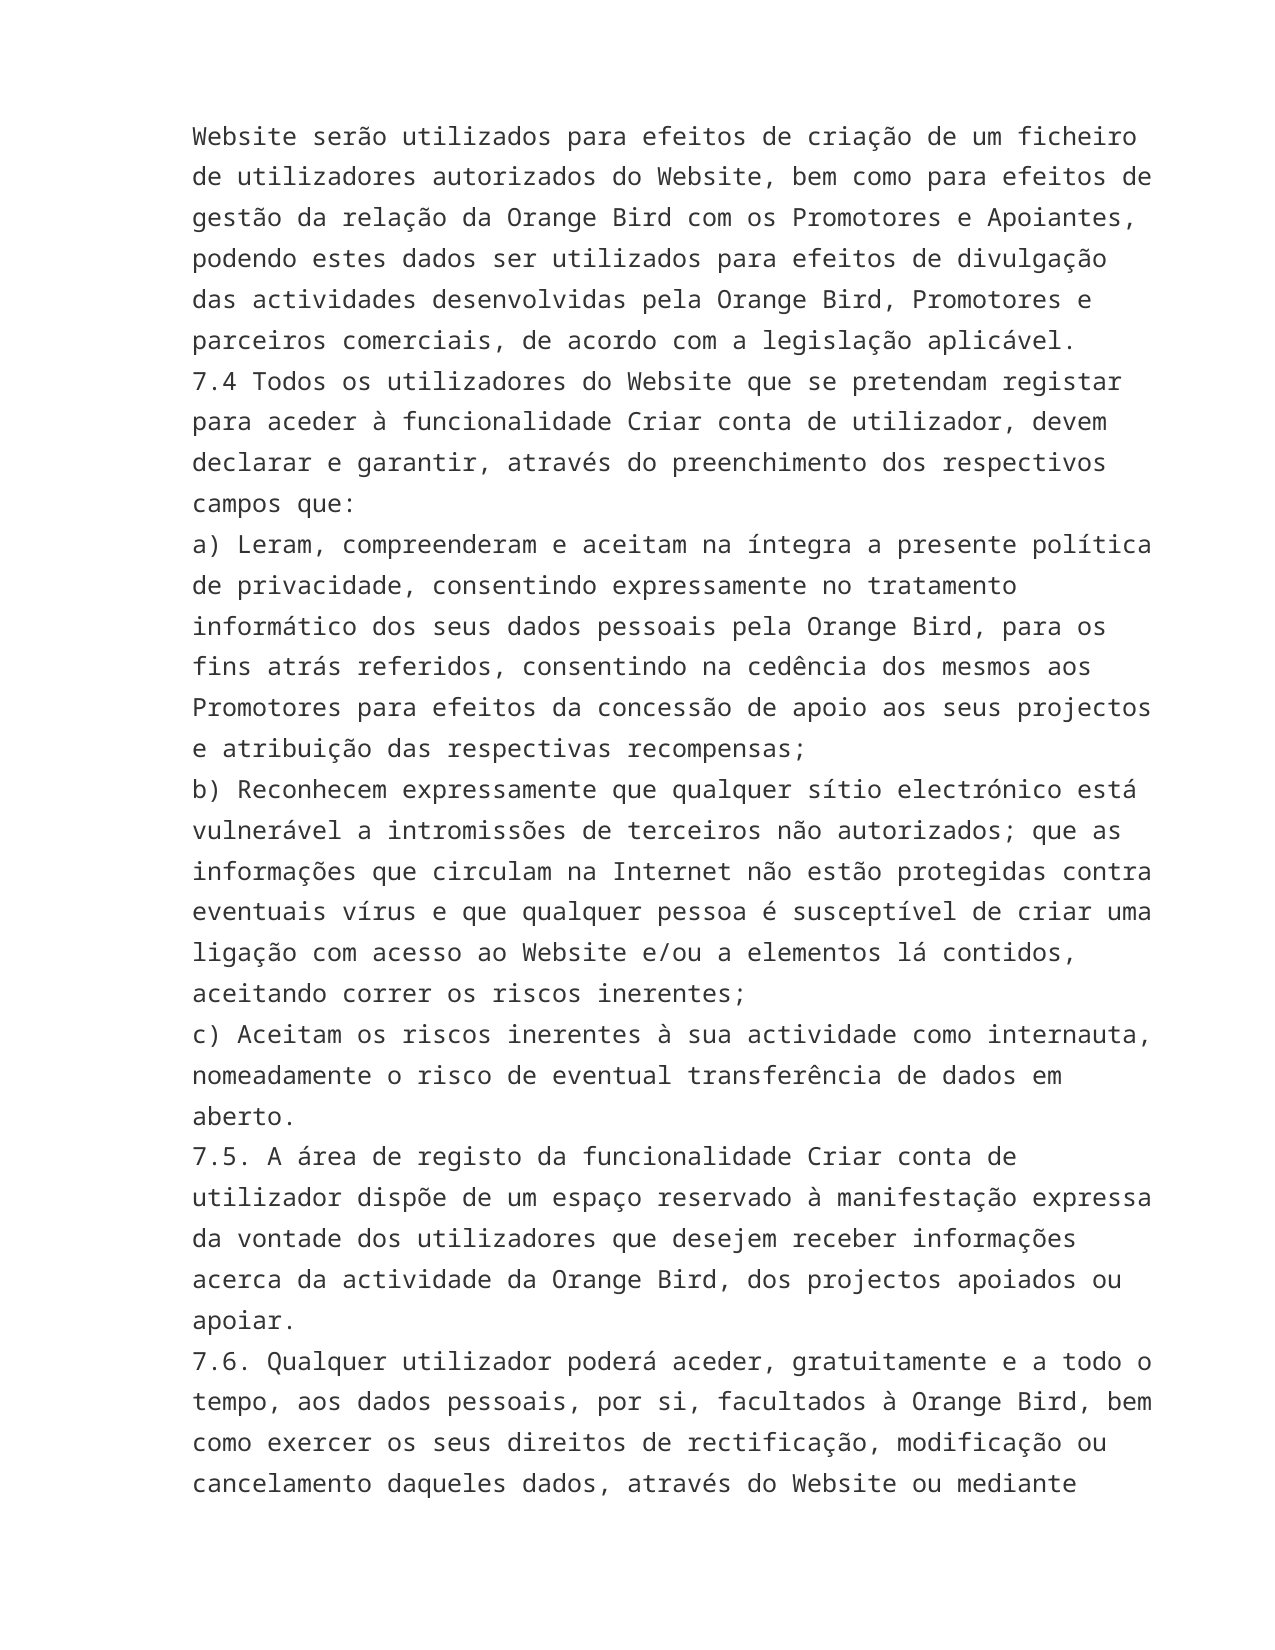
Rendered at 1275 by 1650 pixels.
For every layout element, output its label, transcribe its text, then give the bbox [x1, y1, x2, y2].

list Website serão utilizados para efeitos de criação de um ficheiro de utilizadores autorizados do Website, bem como para efeitos de gestão da relação da Orange Bird com os Promotores e Apoiantes, podendo estes dados ser utilizados para efeitos de divulgação das actividades desenvolvidas pela Orange Bird, Promotores e parceiros comerciais, de acordo com a legislação aplicável. 7.4 Todos os utilizadores do Website que se pretendam registar para aceder à funcionalidade Criar conta de utilizador, devem declarar e garantir, através do preenchimento dos respectivos campos que: a) Leram, compreenderam e aceitam na íntegra a presente política de privacidade, consentindo expressamente no tratamento informático dos seus dados pessoais pela Orange Bird, para os fins atrás referidos, consentindo na cedência dos mesmos aos Promotores para efeitos da concessão de apoio aos seus projectos e atribuição das respectivas recompensas; b) Reconhecem expressamente que qualquer sítio electrónico está vulnerável a intromissões de terceiros não autorizados; que as informações que circulam na Internet não estão protegidas contra eventuais vírus e que qualquer pessoa é susceptível de criar uma ligação com acesso ao Website e/ou a elementos lá contidos, aceitando correr os riscos inerentes; c) Aceitam os riscos inerentes à sua actividade como internauta, nomeadamente o risco de eventual transferência de dados em aberto. 7.5. A área de registo da funcionalidade Criar conta de utilizador dispõe de um espaço reservado à manifestação expressa da vontade dos utilizadores que desejem receber informações acerca da actividade da Orange Bird, dos projectos apoiados ou apoiar. 7.6. Qualquer utilizador poderá aceder, gratuitamente e a todo o tempo, aos dados pessoais, por si, facultados à Orange Bird, bem como exercer os seus direitos de rectificação, modificação ou cancelamento daqueles dados, através do Website ou mediante [162, 118, 1157, 1500]
